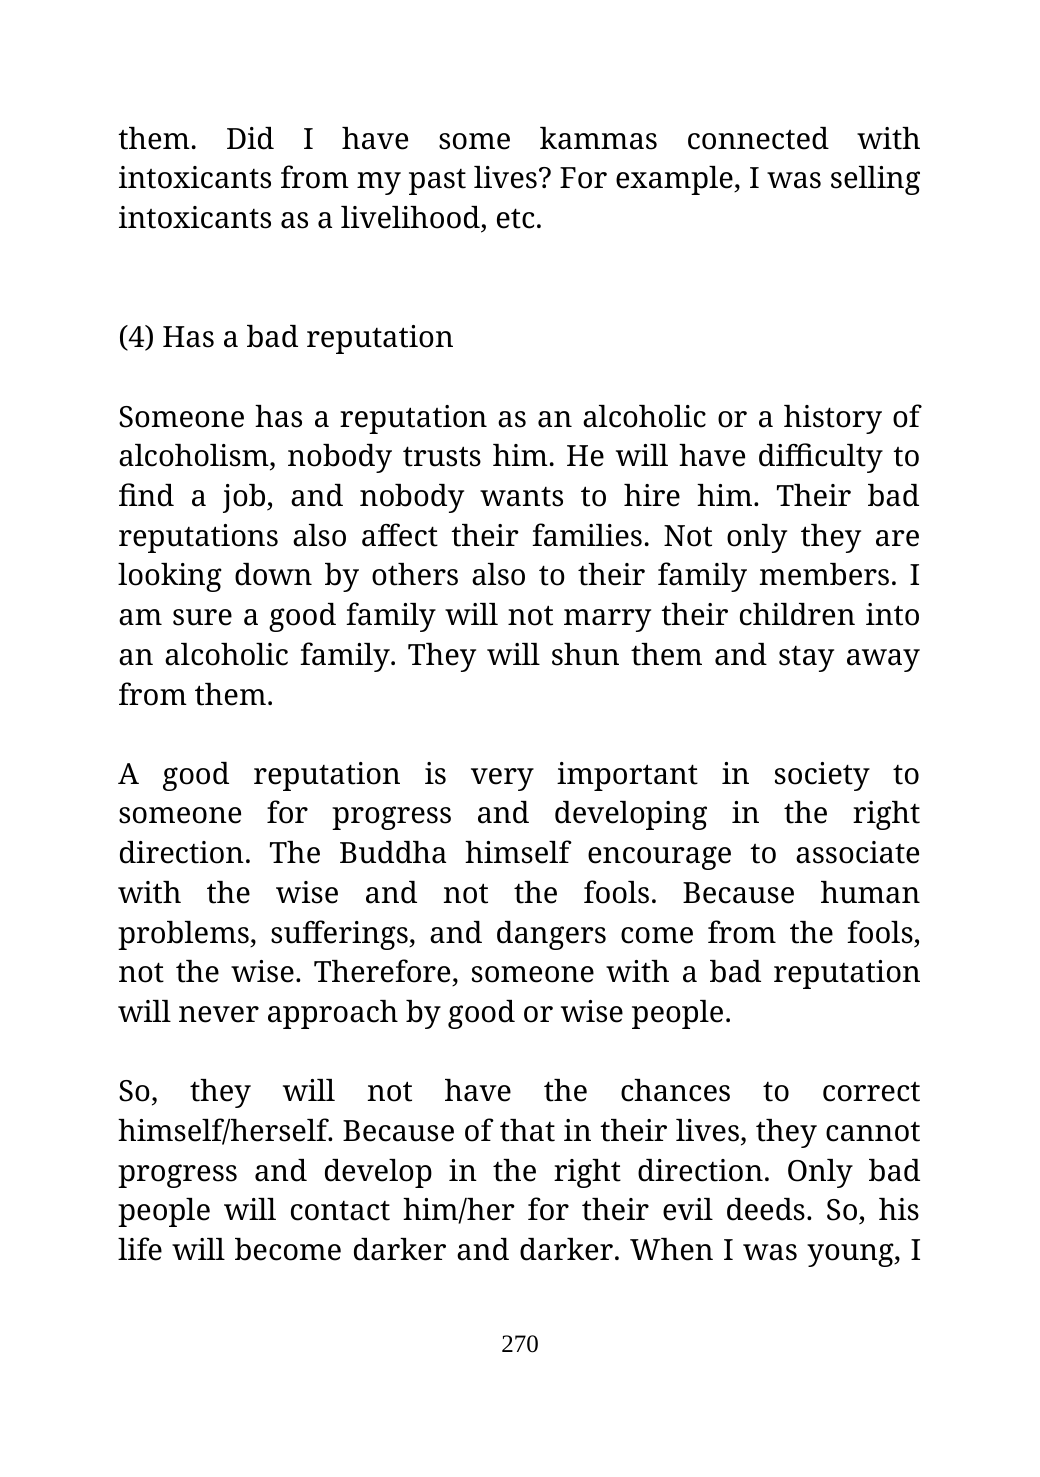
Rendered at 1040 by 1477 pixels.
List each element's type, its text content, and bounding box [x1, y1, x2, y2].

text them. Did I have some kammas connected with intoxicants from my past lives? For example, I was selling intoxicants as a livelihood, etc. (4) Has a bad reputation Someone has a reputation as an alcoholic or a history of alcoholism, nobody trusts him. He will have difficulty to find a job, and nobody wants to hire him. Their bad reputations also affect their families. Not only they are looking down by others also to their family members. I am sure a good family will not marry their children into an alcoholic family. They will shun them and stay away from them. A good reputation is very important in society to someone for progress and developing in the right direction. The Buddha himself encourage to associate with the wise and not the fools. Because human problems, sufferings, and dangers come from the fools, not the wise. Therefore, someone with a bad reputation will never approach by good or wise people. So, they will not have the chances to correct himself/herself. Because of that in their lives, they cannot progress and develop in the right direction. Only bad people will contact him/her for their evil deeds. So, his life will become darker and darker. When I was young, I [118, 118, 922, 1269]
